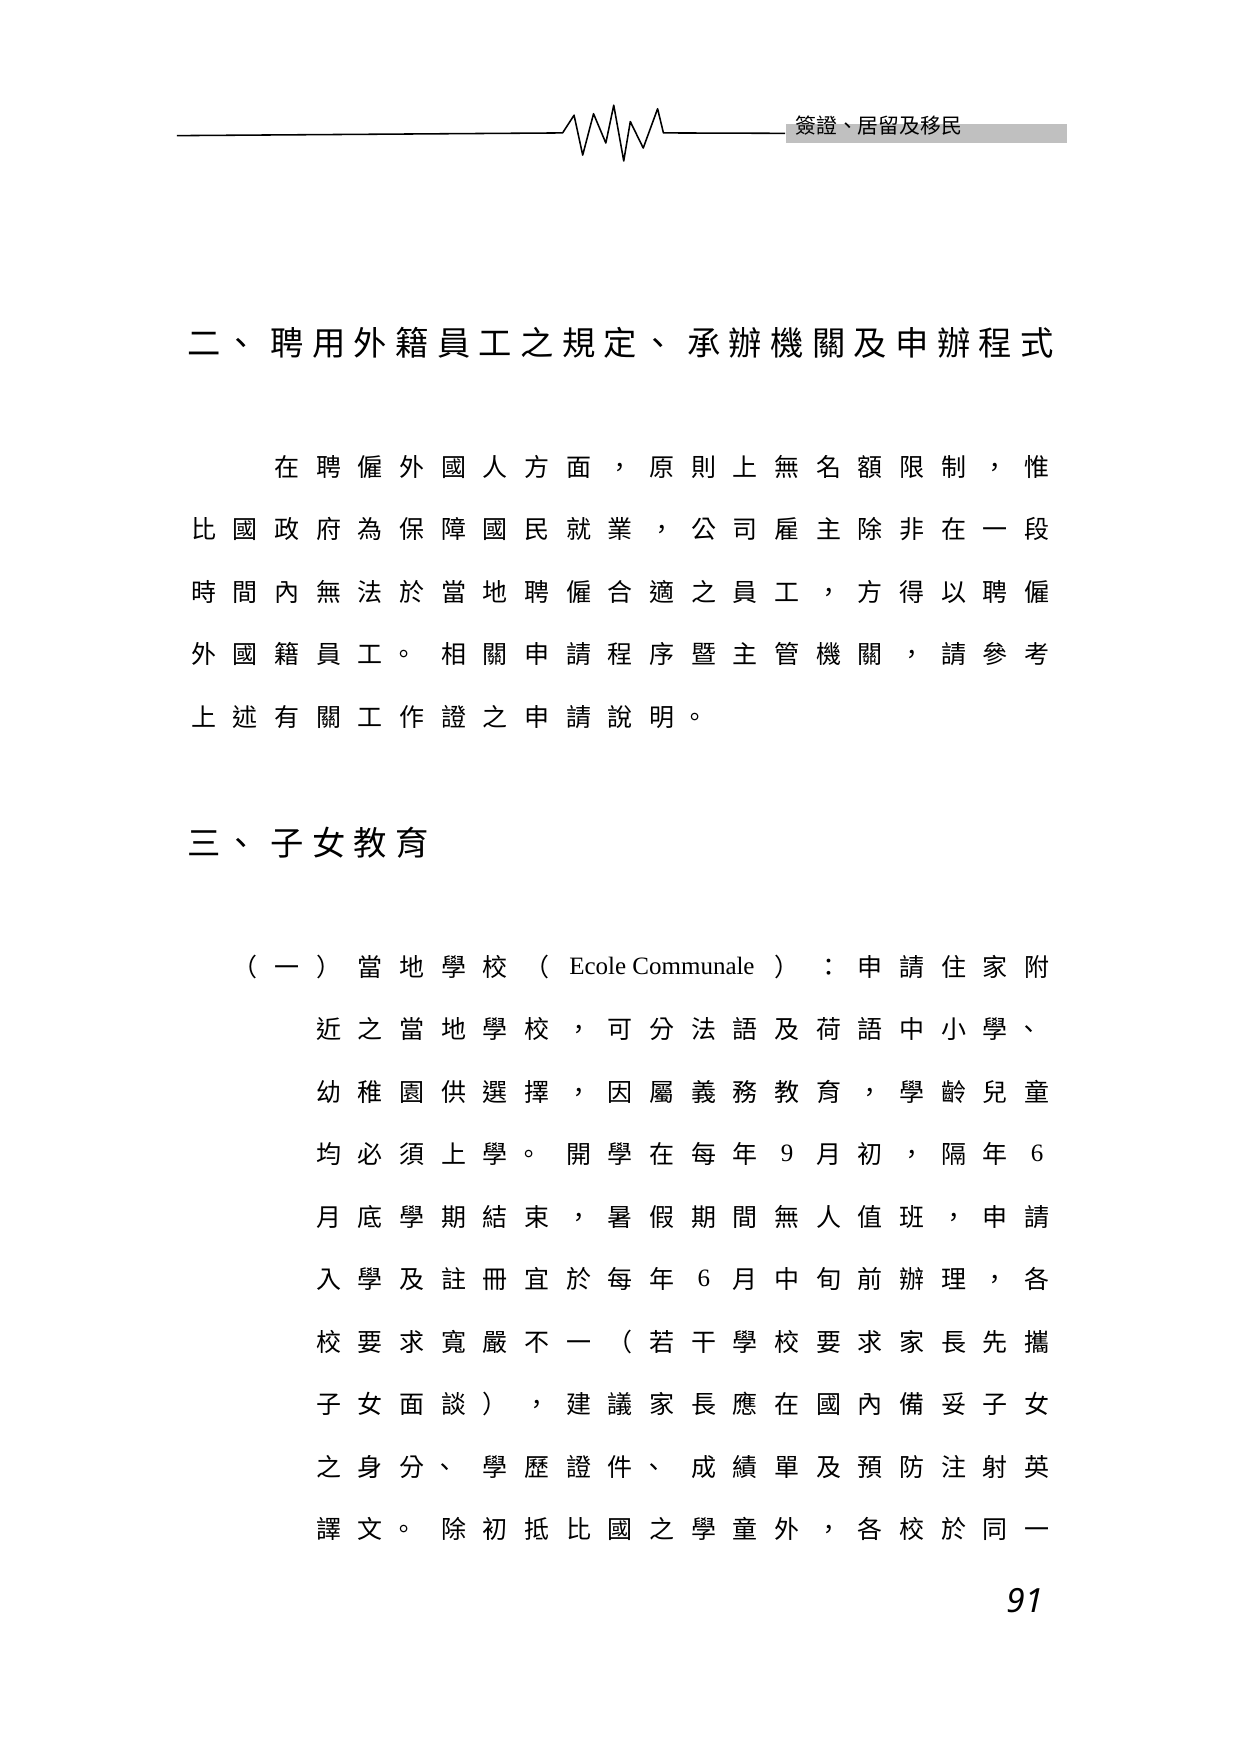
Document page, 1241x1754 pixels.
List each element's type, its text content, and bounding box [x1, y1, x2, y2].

text （一）當地學校（Ecole Communale）：申請住家附近之當地學校，可分法語及荷語中小學、幼稚園供選擇，因屬義務教育，學齡兒童均必須上學。開學在每年9月初，隔年6月底學期結束，暑假期間無人值班，申請入學及註冊宜於每年6月中旬前辦理，各校要求寬嚴不一（若干學校要求家長先攜子女面談），建議家長應在國內備妥子女之身分、學歷證件、成績單及預防注射英譯文。除初抵比國之學童外，各校於同一 [207, 924, 1058, 1549]
text 三、子女教育 [183, 799, 1058, 861]
text 在聘僱外國人方面，原則上無名額限制，惟比國政府為保障國民就業，公司雇主除非在一段時間內無法於當地聘僱合適之員工，方得以聘僱外國籍員工。相關申請程序暨主管機關，請參考上述有關工作證之申請說明。 [183, 424, 1058, 736]
text 二、聘用外籍員工之規定、承辦機關及申辦程式 [183, 299, 1058, 361]
